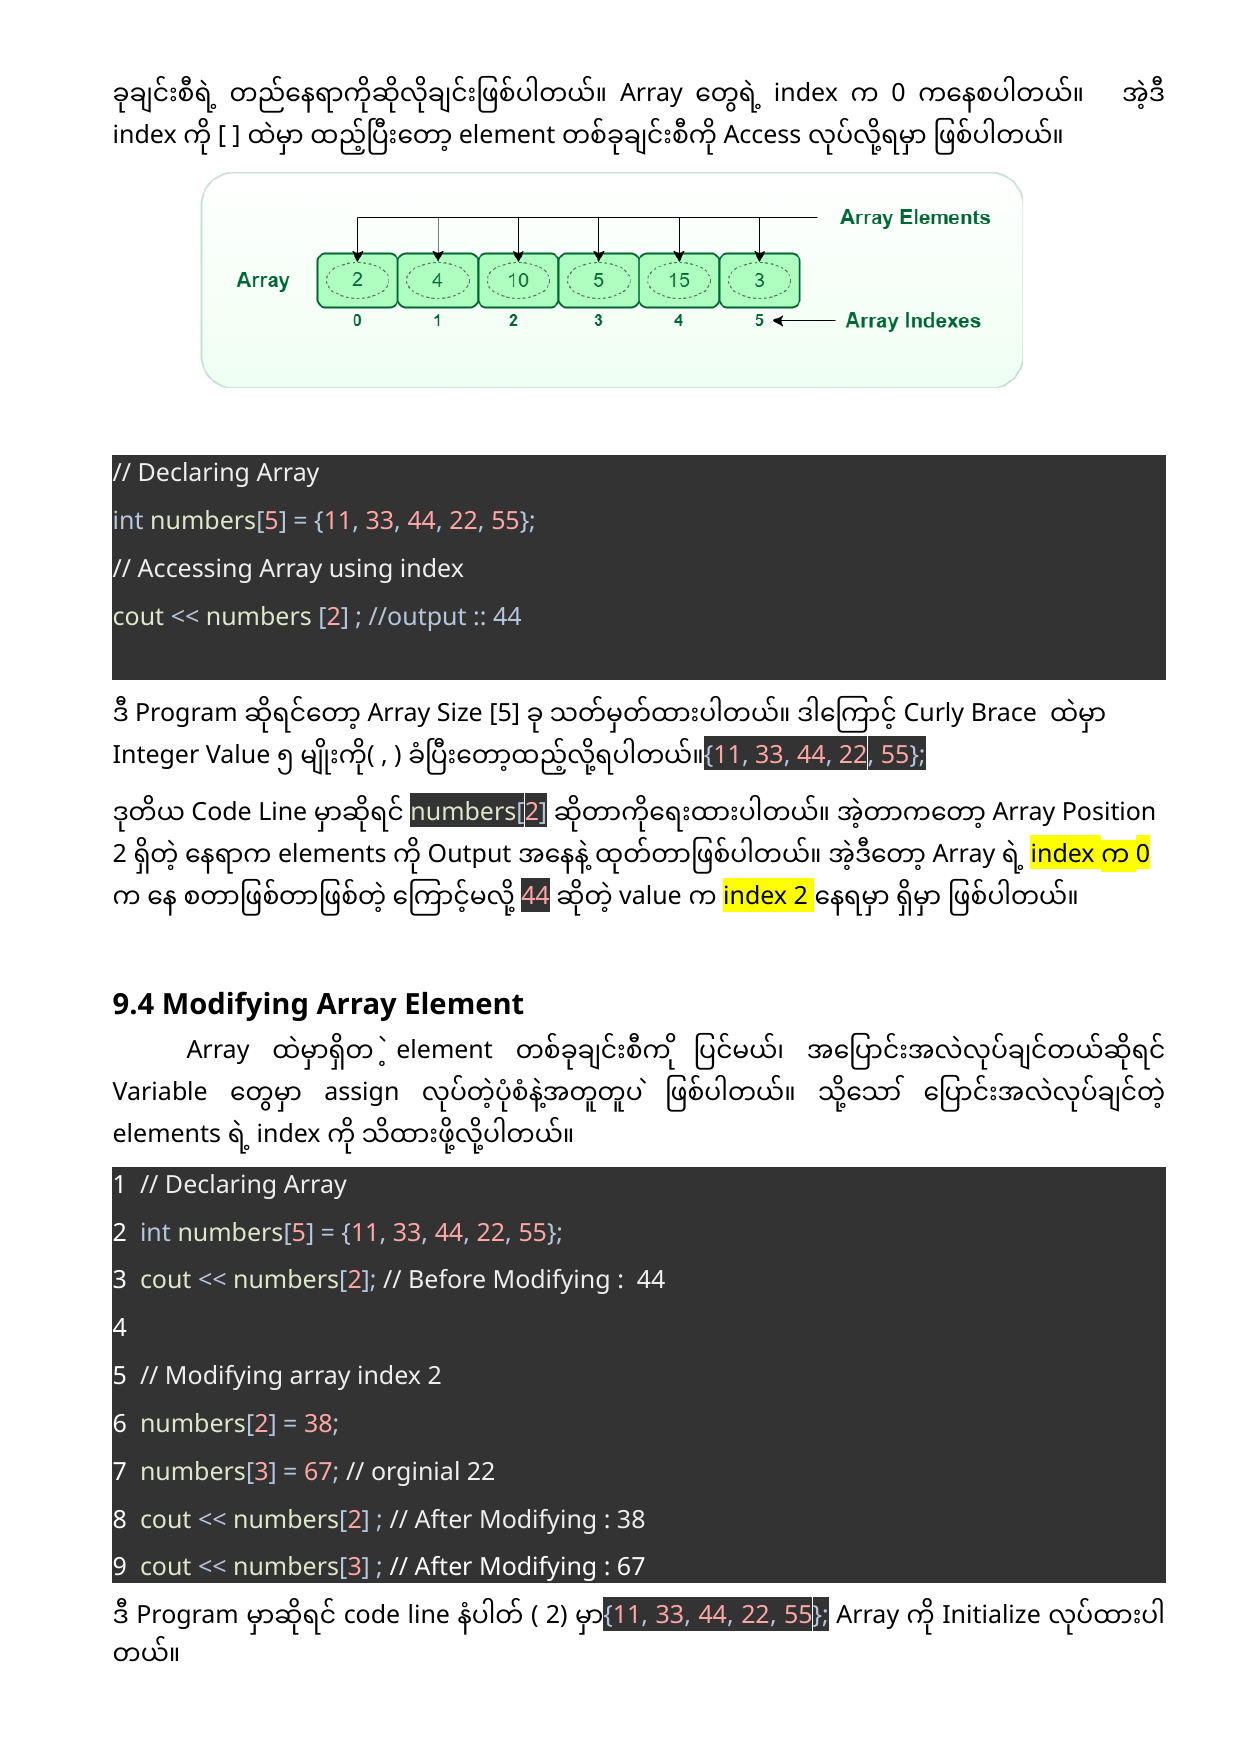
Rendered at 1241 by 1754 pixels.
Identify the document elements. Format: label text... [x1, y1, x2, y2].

text // Accessing Array using index [112, 551, 1166, 585]
text int numbers[5] = {11, 33, 44, 22, 55}; [112, 503, 1166, 537]
text ဒီ Program ဆိုရင်တော့ Array Size [5] ခု သတ်မှတ်ထားပါတယ်။ ဒါကြောင့် Curly Brace ထဲမှာ Integer Value ၅ မျိုးကို( , ) ခံပြီးတော့ထည့်လို့ရပါတယ်။{11, 33, 44, 22, 55}; [112, 694, 1166, 773]
subtitle 9.4 Modifying Array Element [112, 983, 1166, 1023]
text 1 // Declaring Array [112, 1167, 1166, 1201]
text ခုချင်းစီရဲ့ တည်နေရာကိုဆိုလိုချင်းဖြစ်ပါတယ်။ Array တွေရဲ့ index က 0 ကနေစပါတယ်။ အဲ့ဒီ index ကို [ ] ထဲမှာ ထည့်ပြီးတော့ element တစ်ခုချင်းစီကို Access လုပ်လို့ရမှာ ဖြစ်ပါတယ်။ [112, 75, 1166, 154]
picture [196, 172, 1024, 388]
text Array ထဲမှာရှိတဲ့ element တစ်ခုချင်းစီကို ပြင်မယ်၊ အပြောင်းအလဲလုပ်ချင်တယ်ဆိုရင် Variable တွေမှာ assign လုပ်တဲ့ပုံစံနဲ့အတူတူပဲ ဖြစ်ပါတယ်။ သို့သော် ပြောင်းအလဲလုပ်ချင်တဲ့ elements ရဲ့ index ကို သိထားဖို့လို့ပါတယ်။ [112, 1031, 1166, 1152]
text 7 numbers[3] = 67; // orginial 22 [112, 1453, 1166, 1487]
text // Declaring Array [112, 455, 1166, 489]
text 4 [112, 1310, 1166, 1344]
text cout << numbers [2] ; //output :: 44 [112, 598, 1166, 633]
text ဒီ Program မှာဆိုရင် code line နံပါတ် ( 2) မှာ{11, 33, 44, 22, 55}; Array ကို Initialize လုပ်ထားပါတယ်။ [112, 1597, 1166, 1671]
text 8 cout << numbers[2] ; // After Modifying : 38 [112, 1501, 1166, 1535]
text ဒုတိယ Code Line မှာဆိုရင် numbers[2] ဆိုတာကိုရေးထားပါတယ်။ အဲ့တာကတော့ Array Position 2 ရှိတဲ့ နေရာက elements ကို Output အနေနဲ့ ထုတ်တာဖြစ်ပါတယ်။ အဲ့ဒီတော့ Array ရဲ့ index က 0 က နေ စတာဖြစ်တာဖြစ်တဲ့ ကြောင့်မလို့ 44 ဆိုတဲ့ value က index 2 နေရမှာ ရှိမှာ ဖြစ်ပါတယ်။ [112, 793, 1166, 914]
text 2 int numbers[5] = {11, 33, 44, 22, 55}; [112, 1214, 1166, 1248]
text 3 cout << numbers[2]; // Before Modifying : 44 [112, 1262, 1166, 1296]
text 5 // Modifying array index 2 [112, 1358, 1166, 1392]
text 9 cout << numbers[3] ; // After Modifying : 67 [112, 1549, 1166, 1583]
text 6 numbers[2] = 38; [112, 1406, 1166, 1440]
